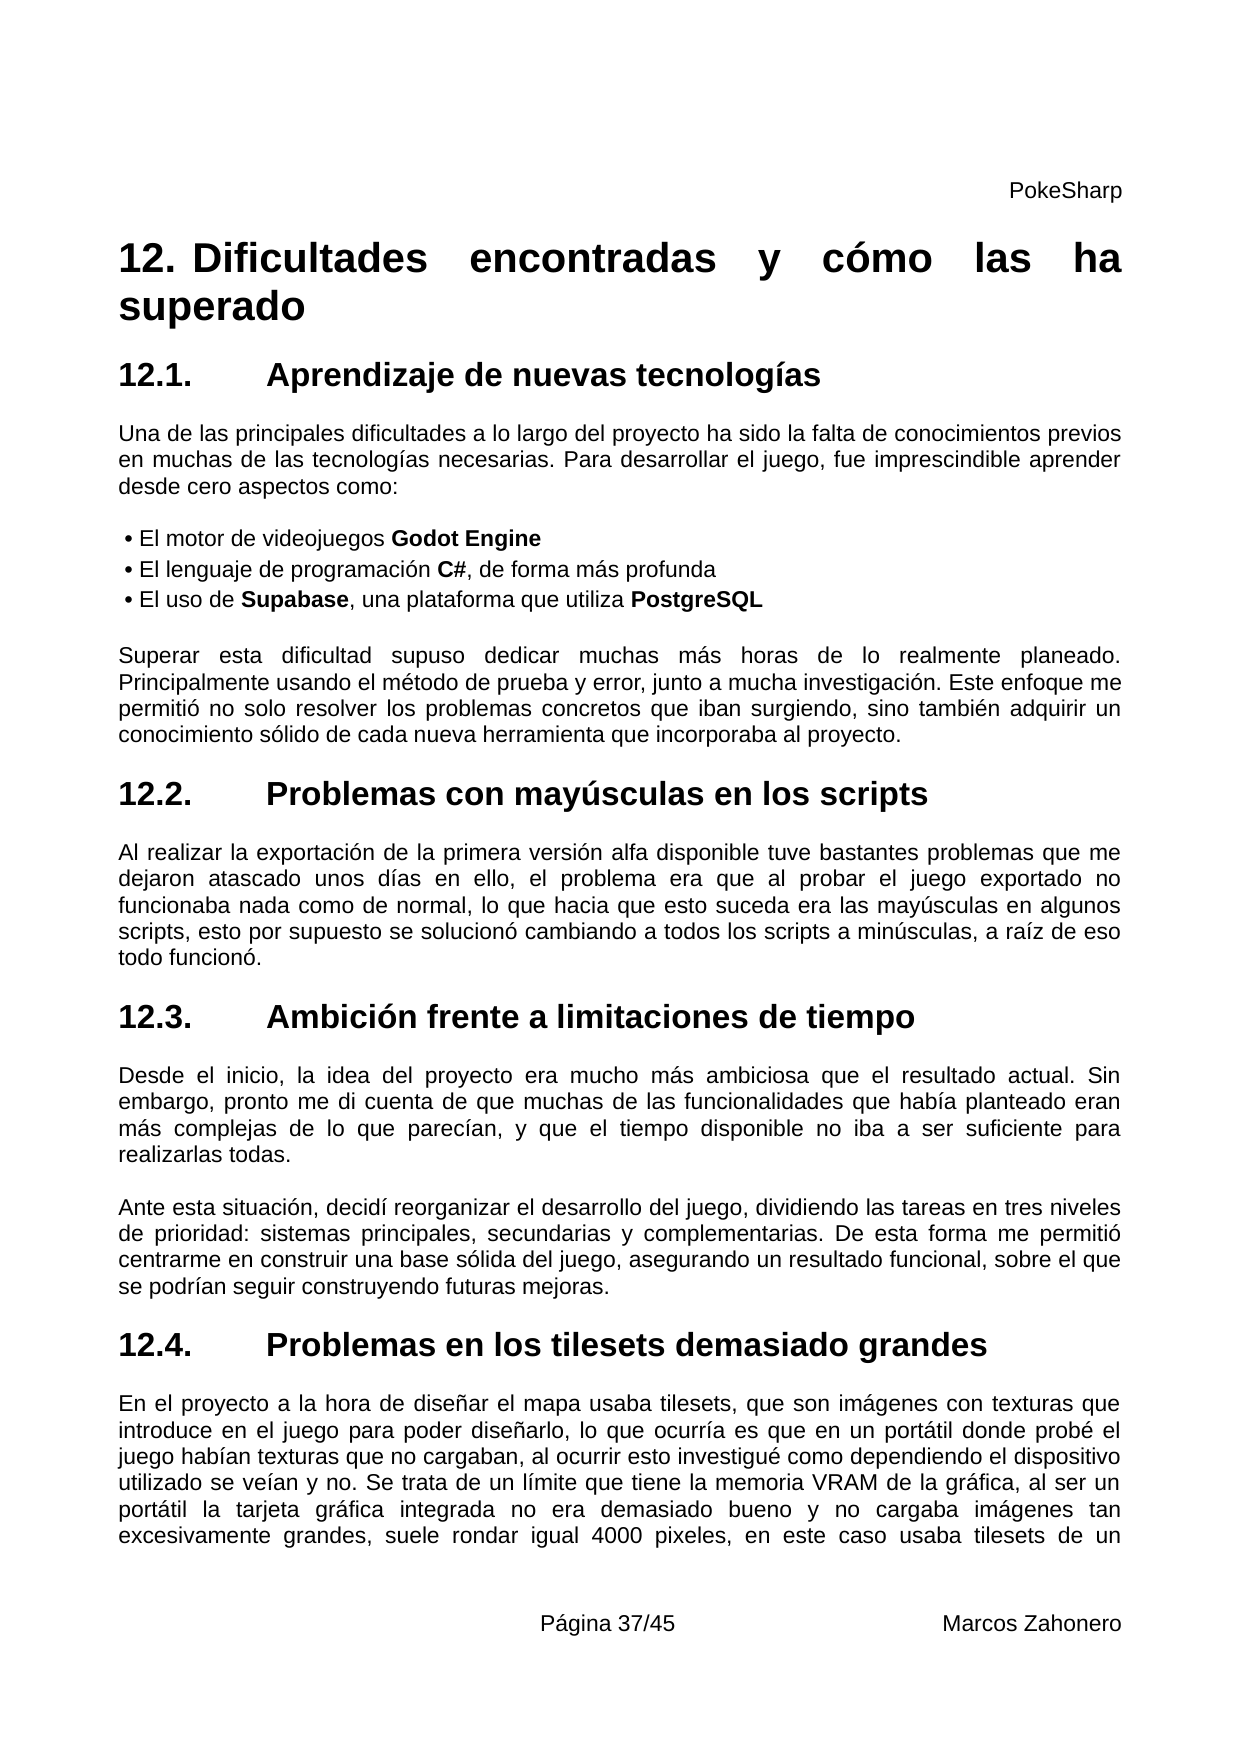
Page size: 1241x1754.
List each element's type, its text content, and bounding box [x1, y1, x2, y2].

text • El uso de Supabase, una plataforma que utiliza PostgreSQL [118, 586, 1122, 612]
text Superar esta dificultad supuso dedicar muchas más horas de lo realmente planeado. Principalmente usando el método de prueba y error, junto a mucha investigación. Este enfoque me permitió no solo resolver los problemas concretos que iban surgiendo, sino también adquirir un conocimiento sólido de cada nueva herramienta que incorporaba al proyecto. [118, 642, 1122, 748]
text • El motor de videojuegos Godot Engine [118, 525, 1122, 552]
text En el proyecto a la hora de diseñar el mapa usaba tilesets, que son imágenes con texturas que introduce en el juego para poder diseñarlo, lo que ocurría es que en un portátil donde probé el juego habían texturas que no cargaban, al ocurrir esto investigué como dependiendo el dispositivo utilizado se veían y no. Se trata de un límite que tiene la memoria VRAM de la gráfica, al ser un portátil la tarjeta gráfica integrada no era demasiado bueno y no cargaba imágenes tan excesivamente grandes, suele rondar igual 4000 pixeles, en este caso usaba tilesets de un [118, 1390, 1122, 1548]
subtitle Dificultades encontradas y cómo las ha superado [118, 233, 1122, 329]
text • El lenguaje de programación C#, de forma más profunda [118, 556, 1122, 582]
subtitle Problemas en los tilesets demasiado grandes [118, 1325, 1122, 1364]
text Una de las principales dificultades a lo largo del proyecto ha sido la falta de conocimientos previos en muchas de las tecnologías necesarias. Para desarrollar el juego, fue imprescindible aprender desde cero aspectos como: [118, 420, 1122, 499]
subtitle Aprendizaje de nuevas tecnologías [118, 355, 1122, 394]
subtitle Problemas con mayúsculas en los scripts [118, 774, 1122, 813]
text Al realizar la exportación de la primera versión alfa disponible tuve bastantes problemas que me dejaron atascado unos días en ello, el problema era que al probar el juego exportado no funcionaba nada como de normal, lo que hacia que esto suceda era las mayúsculas en algunos scripts, esto por supuesto se solucionó cambiando a todos los scripts a minúsculas, a raíz de eso todo funcionó. [118, 839, 1122, 971]
text Ante esta situación, decidí reorganizar el desarrollo del juego, dividiendo las tareas en tres niveles de prioridad: sistemas principales, secundarias y complementarias. De esta forma me permitió centrarme en construir una base sólida del juego, asegurando un resultado funcional, sobre el que se podrían seguir construyendo futuras mejoras. [118, 1194, 1122, 1299]
subtitle Ambición frente a limitaciones de tiempo [118, 997, 1122, 1036]
text Desde el inicio, la idea del proyecto era mucho más ambiciosa que el resultado actual. Sin embargo, pronto me di cuenta de que muchas de las funcionalidades que había planteado eran más complejas de lo que parecían, y que el tiempo disponible no iba a ser suficiente para realizarlas todas. [118, 1062, 1122, 1167]
